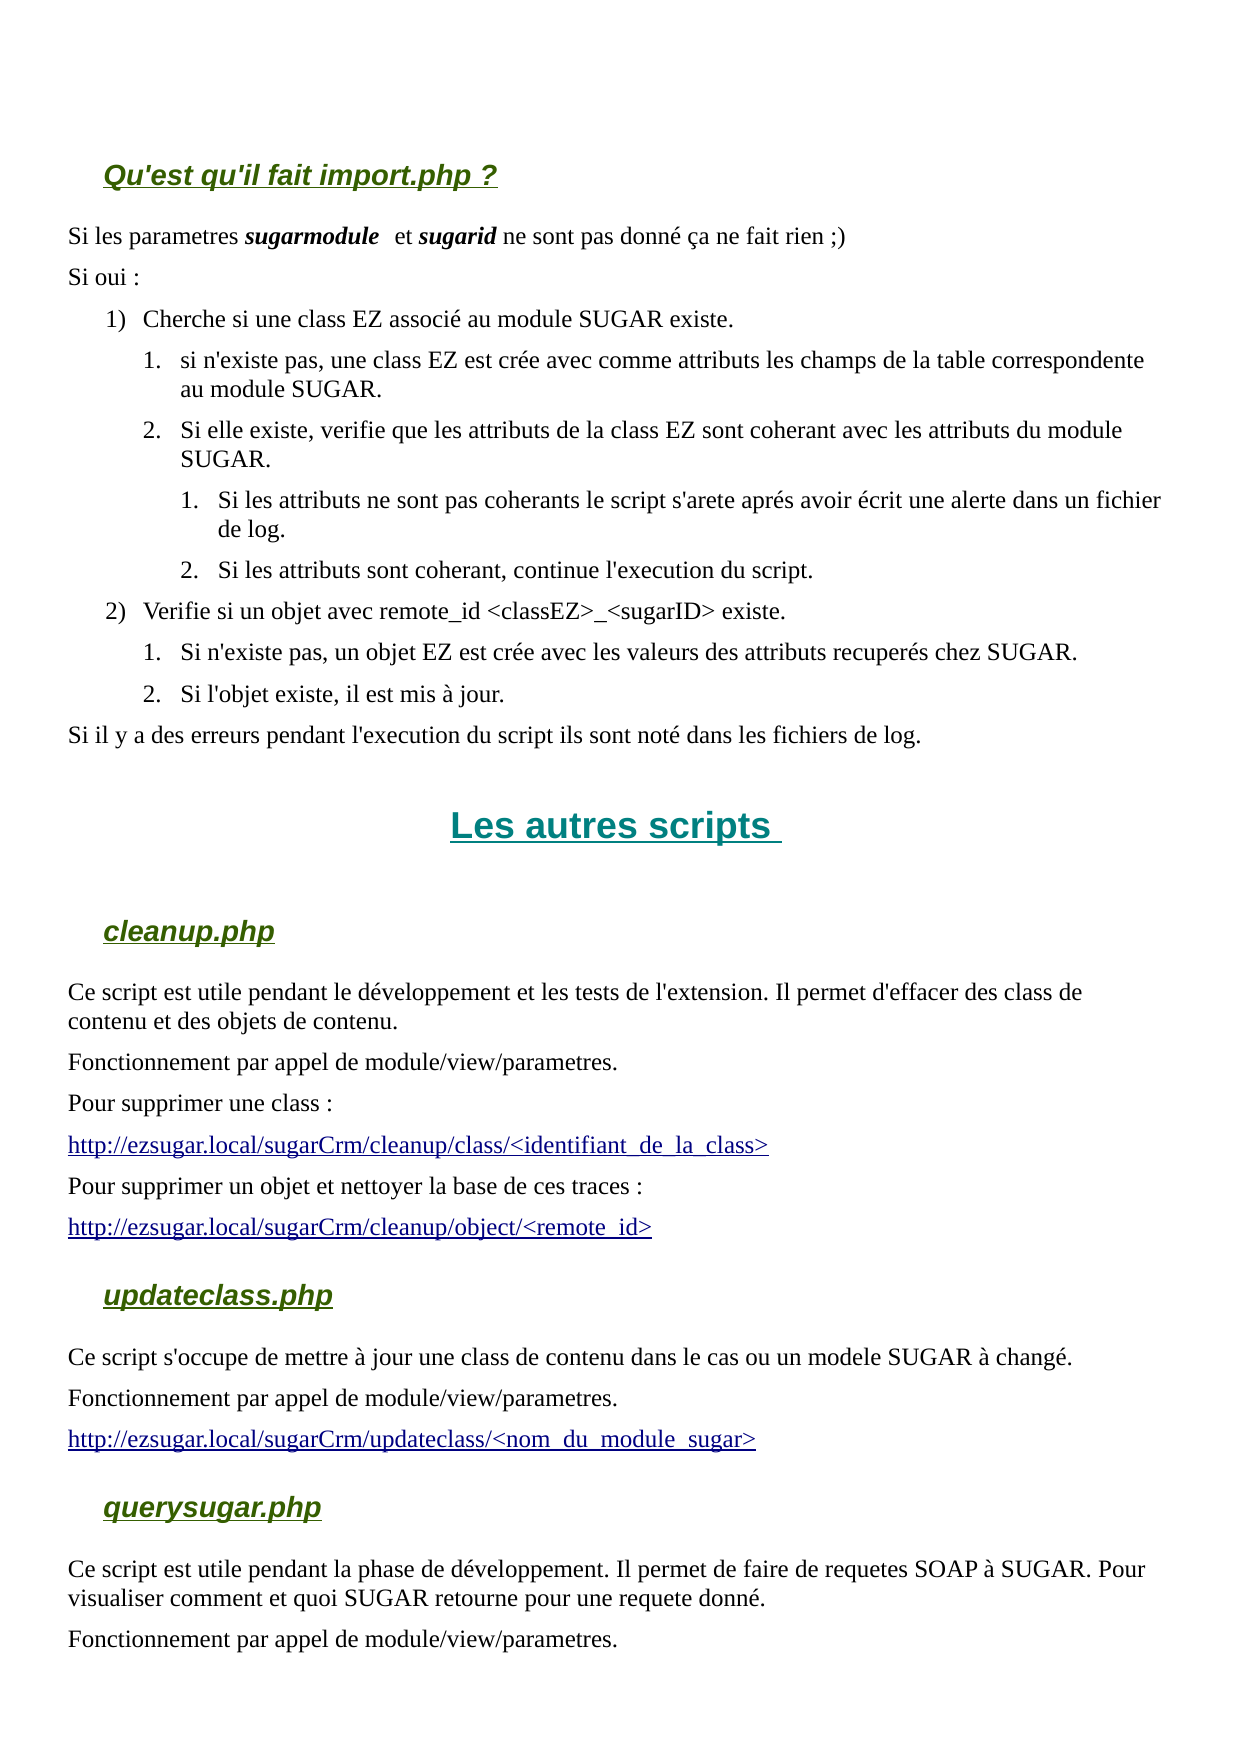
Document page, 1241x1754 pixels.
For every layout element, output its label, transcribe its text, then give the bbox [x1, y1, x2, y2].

list Si l'objet existe, il est mis à jour. [143, 679, 1164, 707]
list si n'existe pas, une class EZ est crée avec comme attributs les champs de la table correspondente au module SUGAR. [143, 345, 1164, 402]
list Verifie si un objet avec remote_id <classEZ>_<sugarID> existe. [105, 596, 1164, 625]
text http://ezsugar.local/sugarCrm/cleanup/class/<identifiant_de_la_class> [68, 1130, 1164, 1158]
text http://ezsugar.local/sugarCrm/updateclass/<nom_du_module_sugar> [68, 1424, 1164, 1453]
subtitle Les autres scripts [68, 804, 1164, 847]
text Fonctionnement par appel de module/view/parametres. [68, 1624, 1164, 1653]
subtitle Qu'est qu'il fait import.php ? [103, 157, 1164, 191]
text Fonctionnement par appel de module/view/parametres. [68, 1047, 1164, 1076]
text Ce script est utile pendant la phase de développement. Il permet de faire de requetes SOAP à SUGAR. Pour visualiser comment et quoi SUGAR retourne pour une requete donné. [68, 1554, 1164, 1612]
list Si n'existe pas, un objet EZ est crée avec les valeurs des attributs recuperés chez SUGAR. [143, 637, 1164, 666]
text Ce script s'occupe de mettre à jour une class de contenu dans le cas ou un modele SUGAR à changé. [68, 1342, 1164, 1371]
text Pour supprimer une class : [68, 1088, 1164, 1117]
list Si les attributs sont coherant, continue l'execution du script. [180, 555, 1164, 584]
text Si les parametres sugarmodule et sugarid ne sont pas donné ça ne fait rien ;) [68, 221, 1164, 250]
text Pour supprimer un objet et nettoyer la base de ces traces : [68, 1171, 1164, 1200]
subtitle cleanup.php [103, 913, 1164, 947]
text http://ezsugar.local/sugarCrm/cleanup/object/<remote_id> [68, 1212, 1164, 1241]
text Ce script est utile pendant le développement et les tests de l'extension. Il permet d'effacer des class de contenu et des objets de contenu. [68, 977, 1164, 1035]
list Cherche si une class EZ associé au module SUGAR existe. [105, 304, 1164, 332]
text Si il y a des erreurs pendant l'execution du script ils sont noté dans les fichiers de log. [68, 720, 1164, 749]
text Si oui : [68, 262, 1164, 291]
subtitle updateclass.php [103, 1278, 1164, 1312]
text Fonctionnement par appel de module/view/parametres. [68, 1383, 1164, 1412]
subtitle querysugar.php [103, 1490, 1164, 1524]
list Si les attributs ne sont pas coherants le script s'arete aprés avoir écrit une alerte dans un fichier de log. [180, 485, 1164, 542]
list Si elle existe, verifie que les attributs de la class EZ sont coherant avec les attributs du module SUGAR. [143, 415, 1164, 472]
